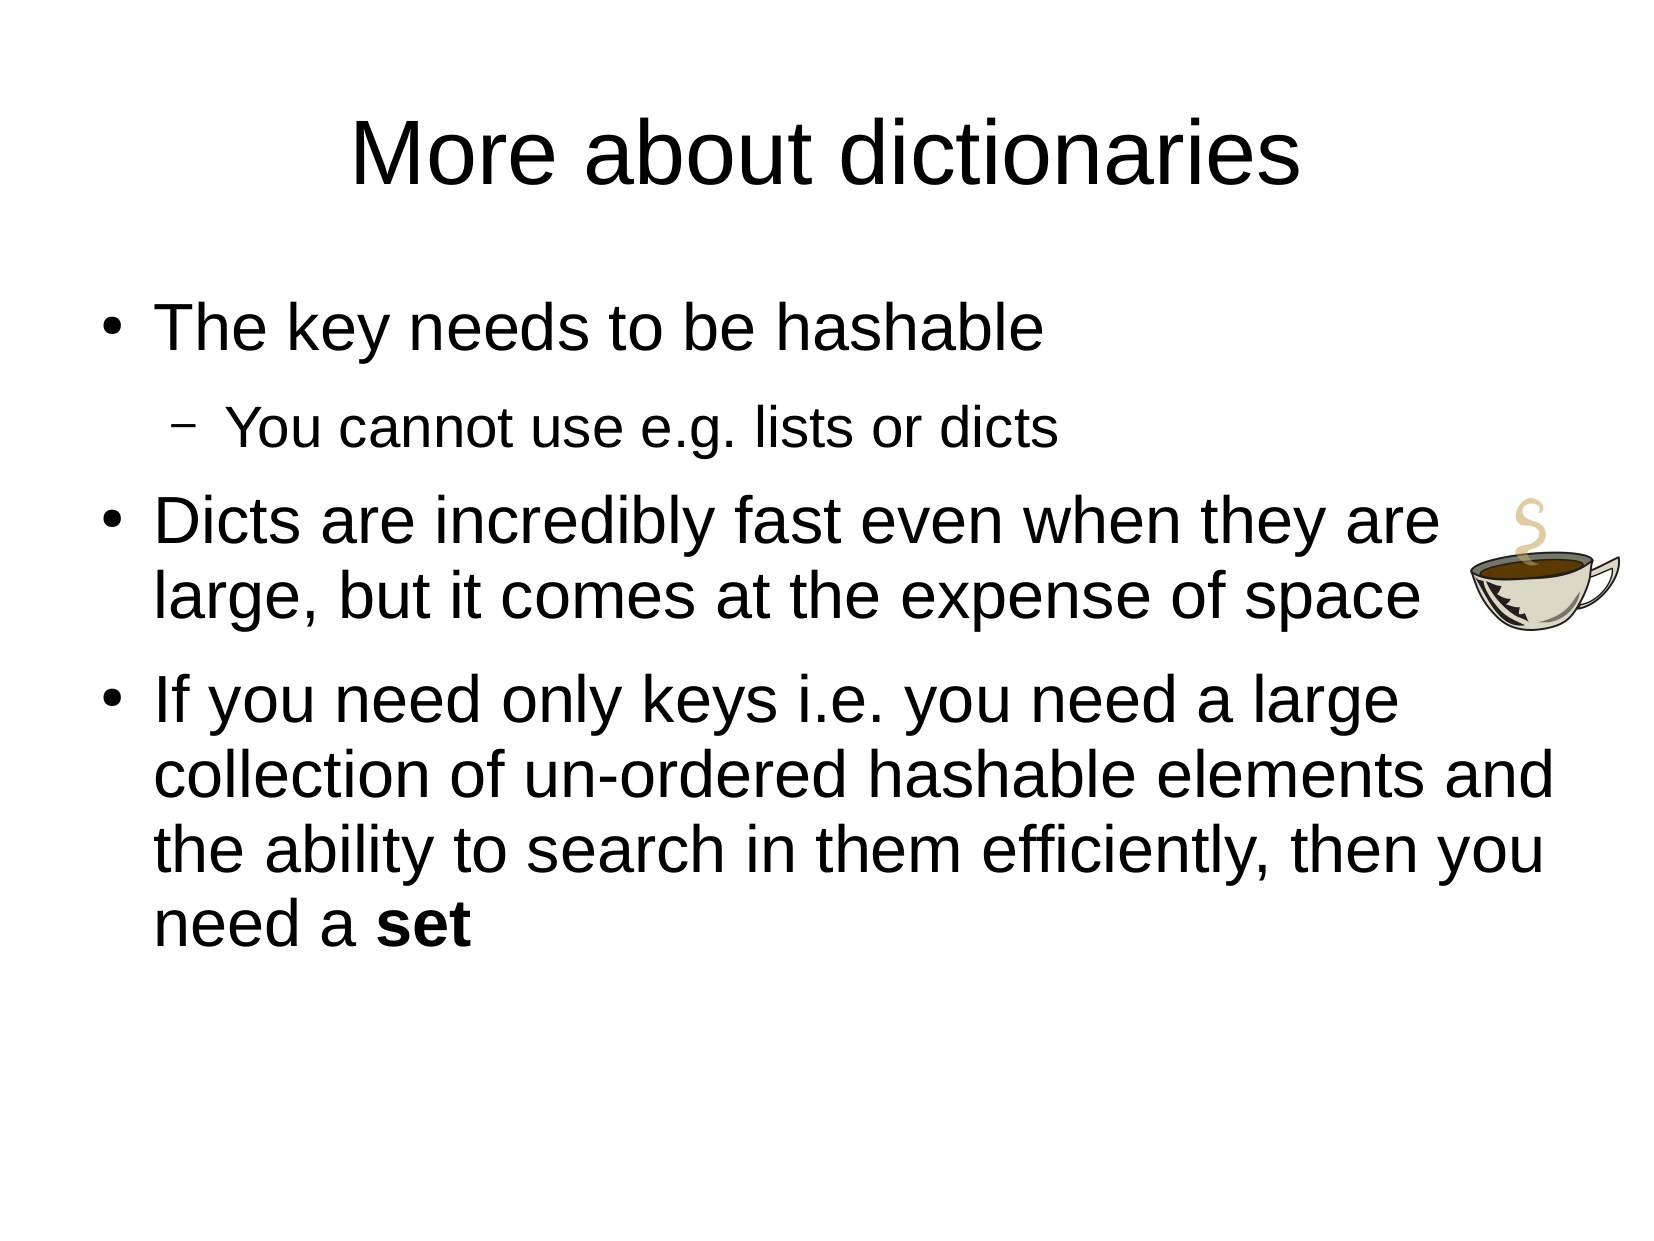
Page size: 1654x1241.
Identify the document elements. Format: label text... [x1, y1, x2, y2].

title More about dictionaries [82, 49, 1571, 257]
list The key needs to be hashable You cannot use e.g. lists or dicts Dicts are incredibly fast even when they are large, but it comes at the expense of space If you need only keys i.e. you need a large collection of un-ordered hashable elements and the ability to search in them efficiently, then you need a set [82, 290, 1571, 1010]
picture [1470, 498, 1620, 631]
